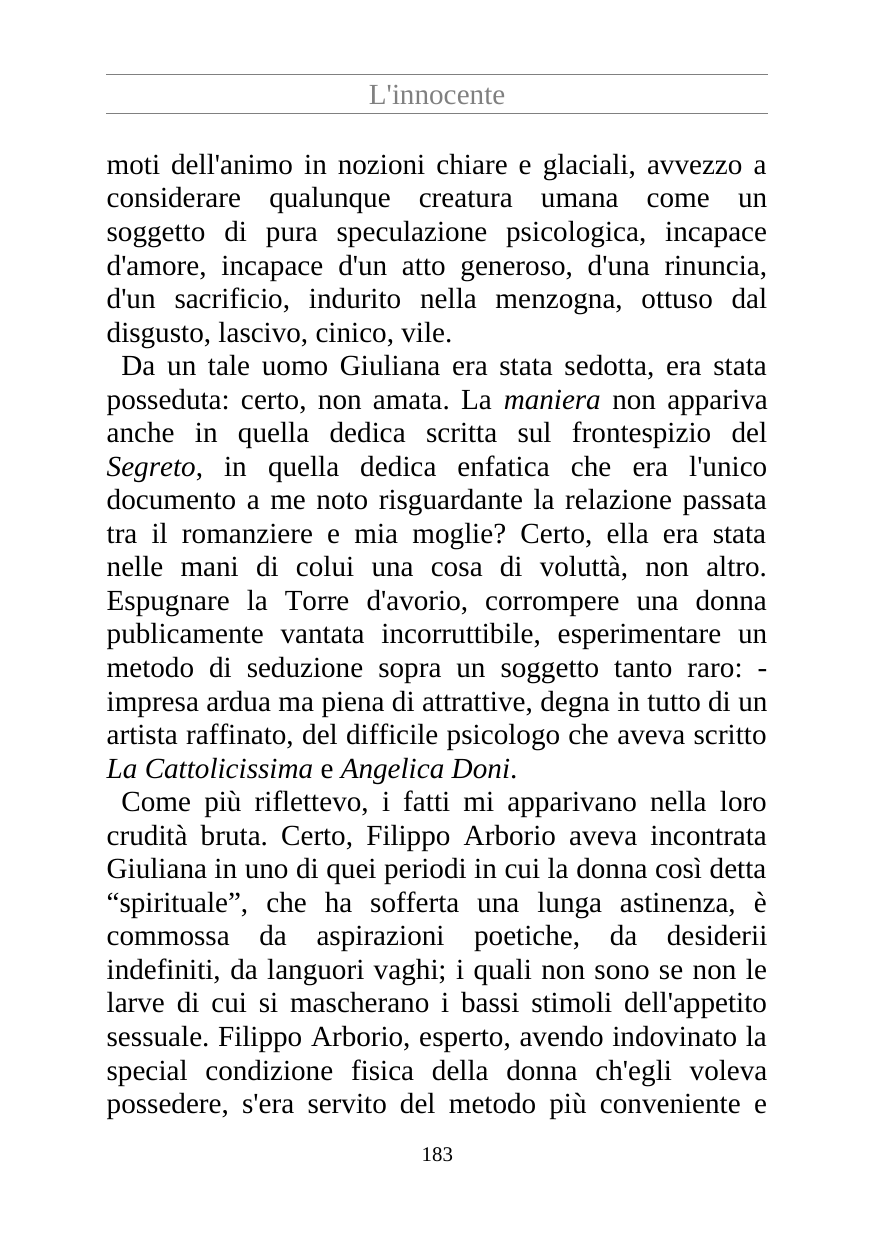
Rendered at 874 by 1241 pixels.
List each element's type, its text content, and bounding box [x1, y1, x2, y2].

text Da un tale uomo Giuliana era stata sedotta, era stata posseduta: certo, non amata. La maniera non appariva anche in quella dedica scritta sul frontespizio del Segreto, in quella dedica enfatica che era l'unico documento a me noto risguardante la relazione passata tra il romanziere e mia moglie? Certo, ella era stata nelle mani di colui una cosa di voluttà, non altro. Espugnare la Torre d'avorio, corrompere una donna publicamente vantata incorruttibile, esperimentare un metodo di seduzione sopra un soggetto tanto raro: - impresa ardua ma piena di attrattive, degna in tutto di un artista raffinato, del difficile psicologo che aveva scritto La Cattolicissima e Angelica Doni. [106, 348, 768, 784]
text Come più riflettevo, i fatti mi apparivano nella loro crudità bruta. Certo, Filippo Arborio aveva incontrata Giuliana in uno di quei periodi in cui la donna così detta “spirituale”, che ha sofferta una lunga astinenza, è commossa da aspirazioni poetiche, da desiderii indefiniti, da languori vaghi; i quali non sono se non le larve di cui si mascherano i bassi stimoli dell'appetito sessuale. Filippo Arborio, esperto, avendo indovinato la special condizione fisica della donna ch'egli voleva possedere, s'era servito del metodo più conveniente e [106, 784, 768, 1120]
text moti dell'animo in nozioni chiare e glaciali, avvezzo a considerare qualunque creatura umana come un soggetto di pura speculazione psicologica, incapace d'amore, incapace d'un atto generoso, d'una rinuncia, d'un sacrificio, indurito nella menzogna, ottuso dal disgusto, lascivo, cinico, vile. [106, 147, 768, 348]
